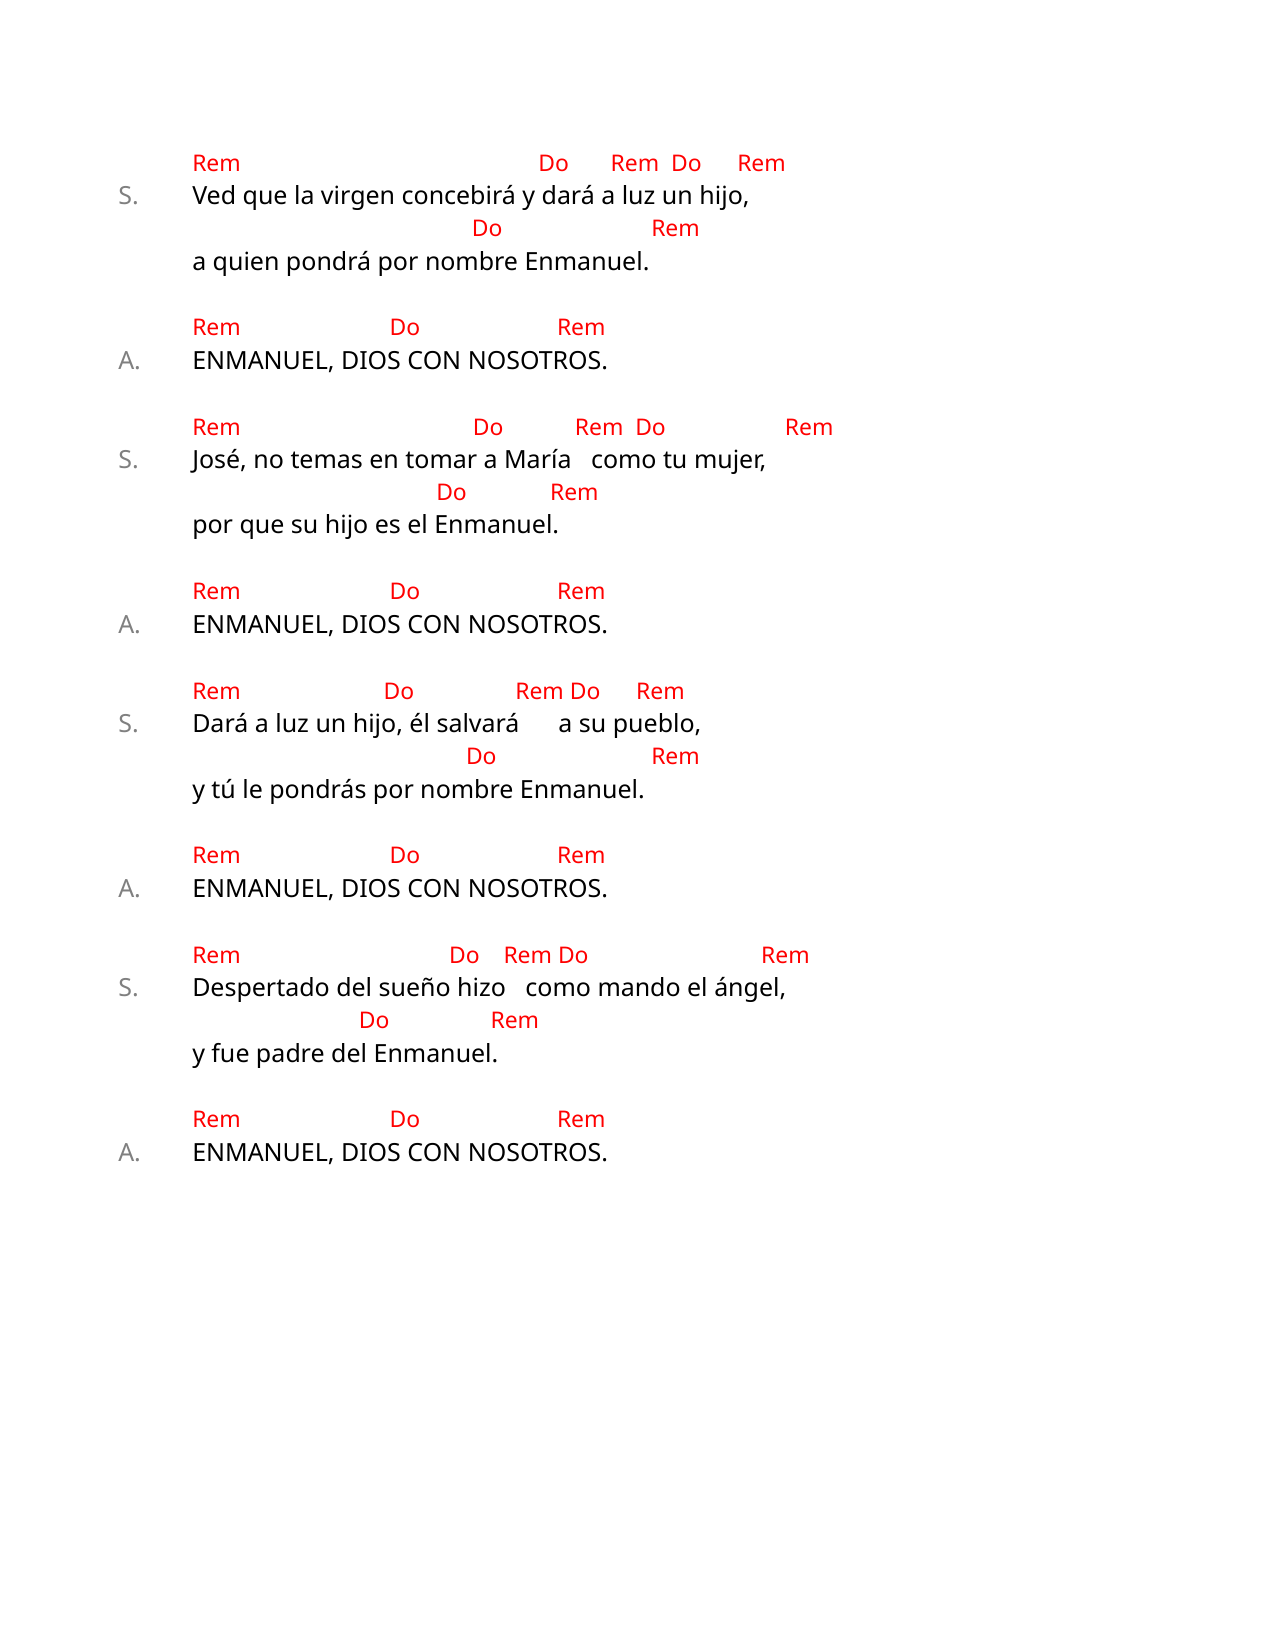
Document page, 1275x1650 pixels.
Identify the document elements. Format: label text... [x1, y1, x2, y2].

text Do Rem [118, 740, 1157, 771]
text Rem Do Rem [118, 1103, 1157, 1135]
text Do Rem [118, 1004, 1157, 1035]
text A. eNmanuel, dios CON NOSOTROS. [118, 607, 1157, 641]
text S. Dará a luz un hijo, él salvará a su pueblo, [118, 706, 1157, 740]
text Rem Do Rem Do Rem [118, 675, 1157, 706]
text S. Despertado del sueño hizo como mando el ángel, [118, 970, 1157, 1004]
text a quien pondrá por nombre Enmanuel. [118, 243, 1157, 277]
text Rem Do Rem [118, 839, 1157, 871]
text Rem Do Rem [118, 575, 1157, 607]
text S. José, no temas en tomar a María como tu mujer, [118, 442, 1157, 476]
text S. Ved que la virgen concebirá y dará a luz un hijo, [118, 178, 1157, 212]
text Do Rem [118, 476, 1157, 507]
text Rem Do Rem Do Rem [118, 411, 1157, 442]
text A. eNmanuel, dios CON NOSOTROS. [118, 1135, 1157, 1169]
text y fue padre del Enmanuel. [118, 1035, 1157, 1069]
text A. eNmanuel, dios CON NOSOTROS. [118, 342, 1157, 377]
text Rem Do Rem [118, 311, 1157, 342]
text Do Rem [118, 212, 1157, 243]
text Rem Do Rem Do Rem [118, 147, 1157, 178]
text por que su hijo es el Enmanuel. [118, 507, 1157, 541]
text Rem Do Rem Do Rem [118, 939, 1157, 970]
text A. eNmanuel, dios CON NOSOTROS. [118, 871, 1157, 905]
text y tú le pondrás por nombre Enmanuel. [118, 771, 1157, 805]
